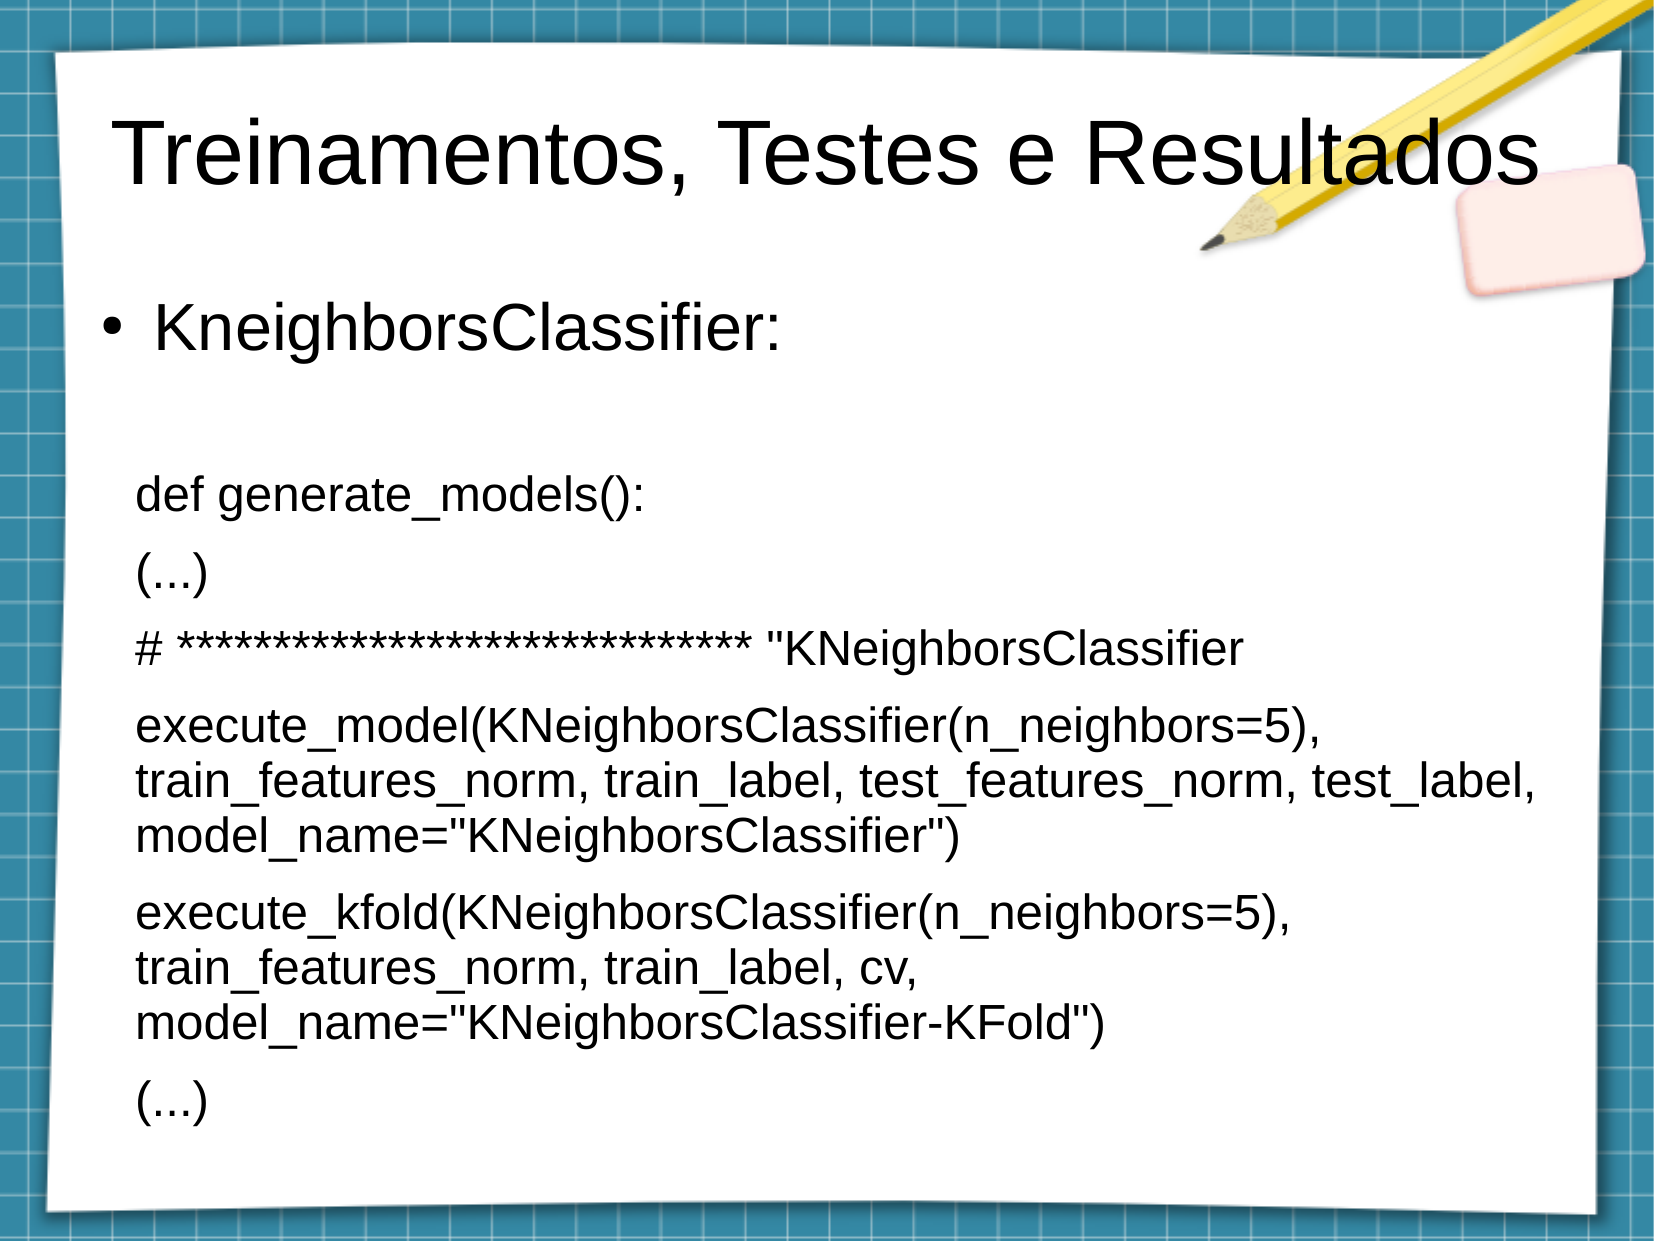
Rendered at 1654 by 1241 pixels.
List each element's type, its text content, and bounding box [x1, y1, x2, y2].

list KneighborsClassifier: [82, 290, 1571, 438]
title Treinamentos, Testes e Resultados [82, 49, 1571, 257]
list def generate_models(): (...) # ****************************** "KNeighborsClassifier execute_model(KNeighborsClassifier(n_neighbors=5), train_features_norm, train_label, test_features_norm, test_label, model_name="KNeighborsClassifier") execute_kfold(KNeighborsClassifier(n_neighbors=5), train_features_norm, train_label, cv, model_name="KNeighborsClassifier-KFold") (...) [82, 467, 1571, 1134]
picture [0, 0, 1654, 1241]
